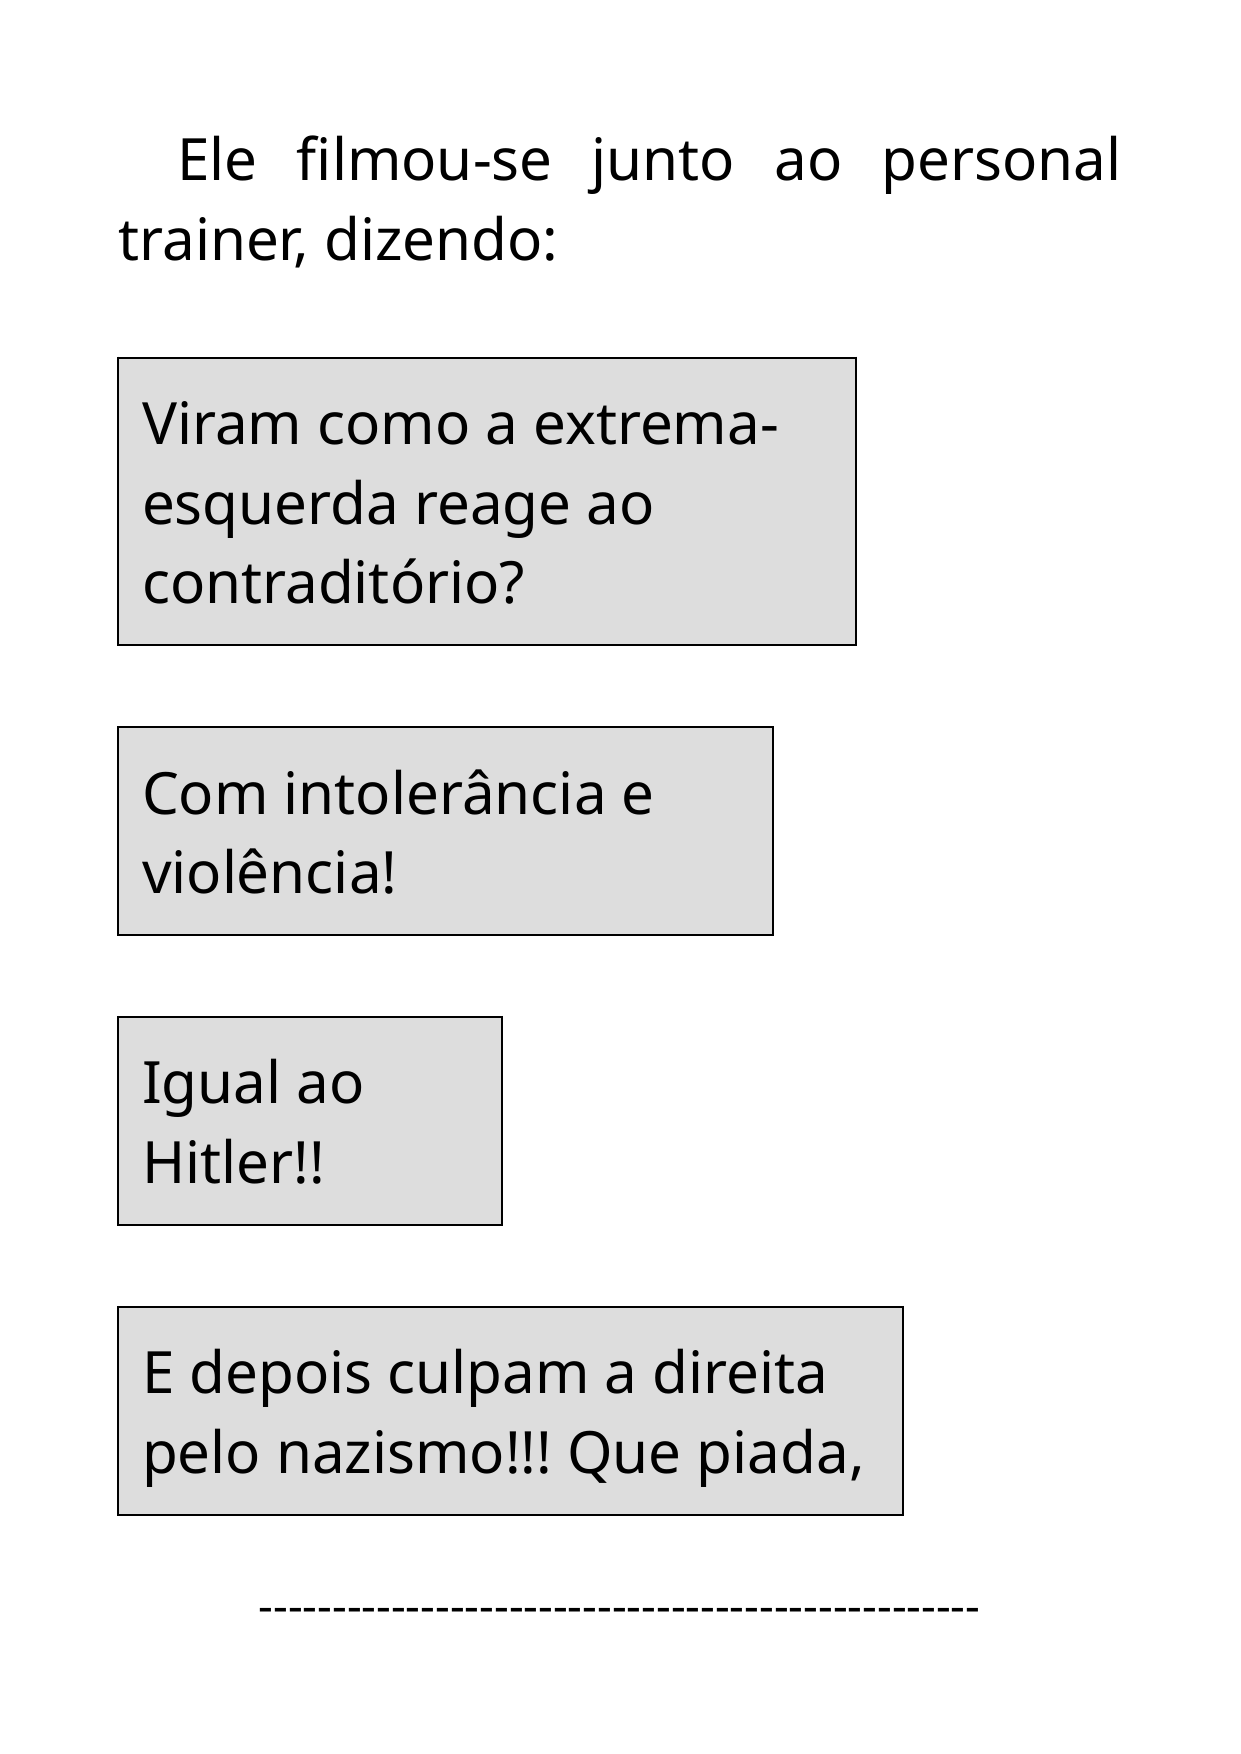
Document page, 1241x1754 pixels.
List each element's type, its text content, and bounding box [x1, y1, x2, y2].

table_header Igual ao Hitler!! [119, 1018, 501, 1224]
table_header Viram como a extrema-esquerda reage ao contraditório? [119, 359, 855, 644]
table_header Com intolerância e violência! [119, 728, 772, 934]
table_header E depois culpam a direita pelo nazismo!!! Que piada, [119, 1308, 902, 1514]
text Ele filmou-se junto ao personal trainer, dizendo: [118, 118, 1122, 277]
